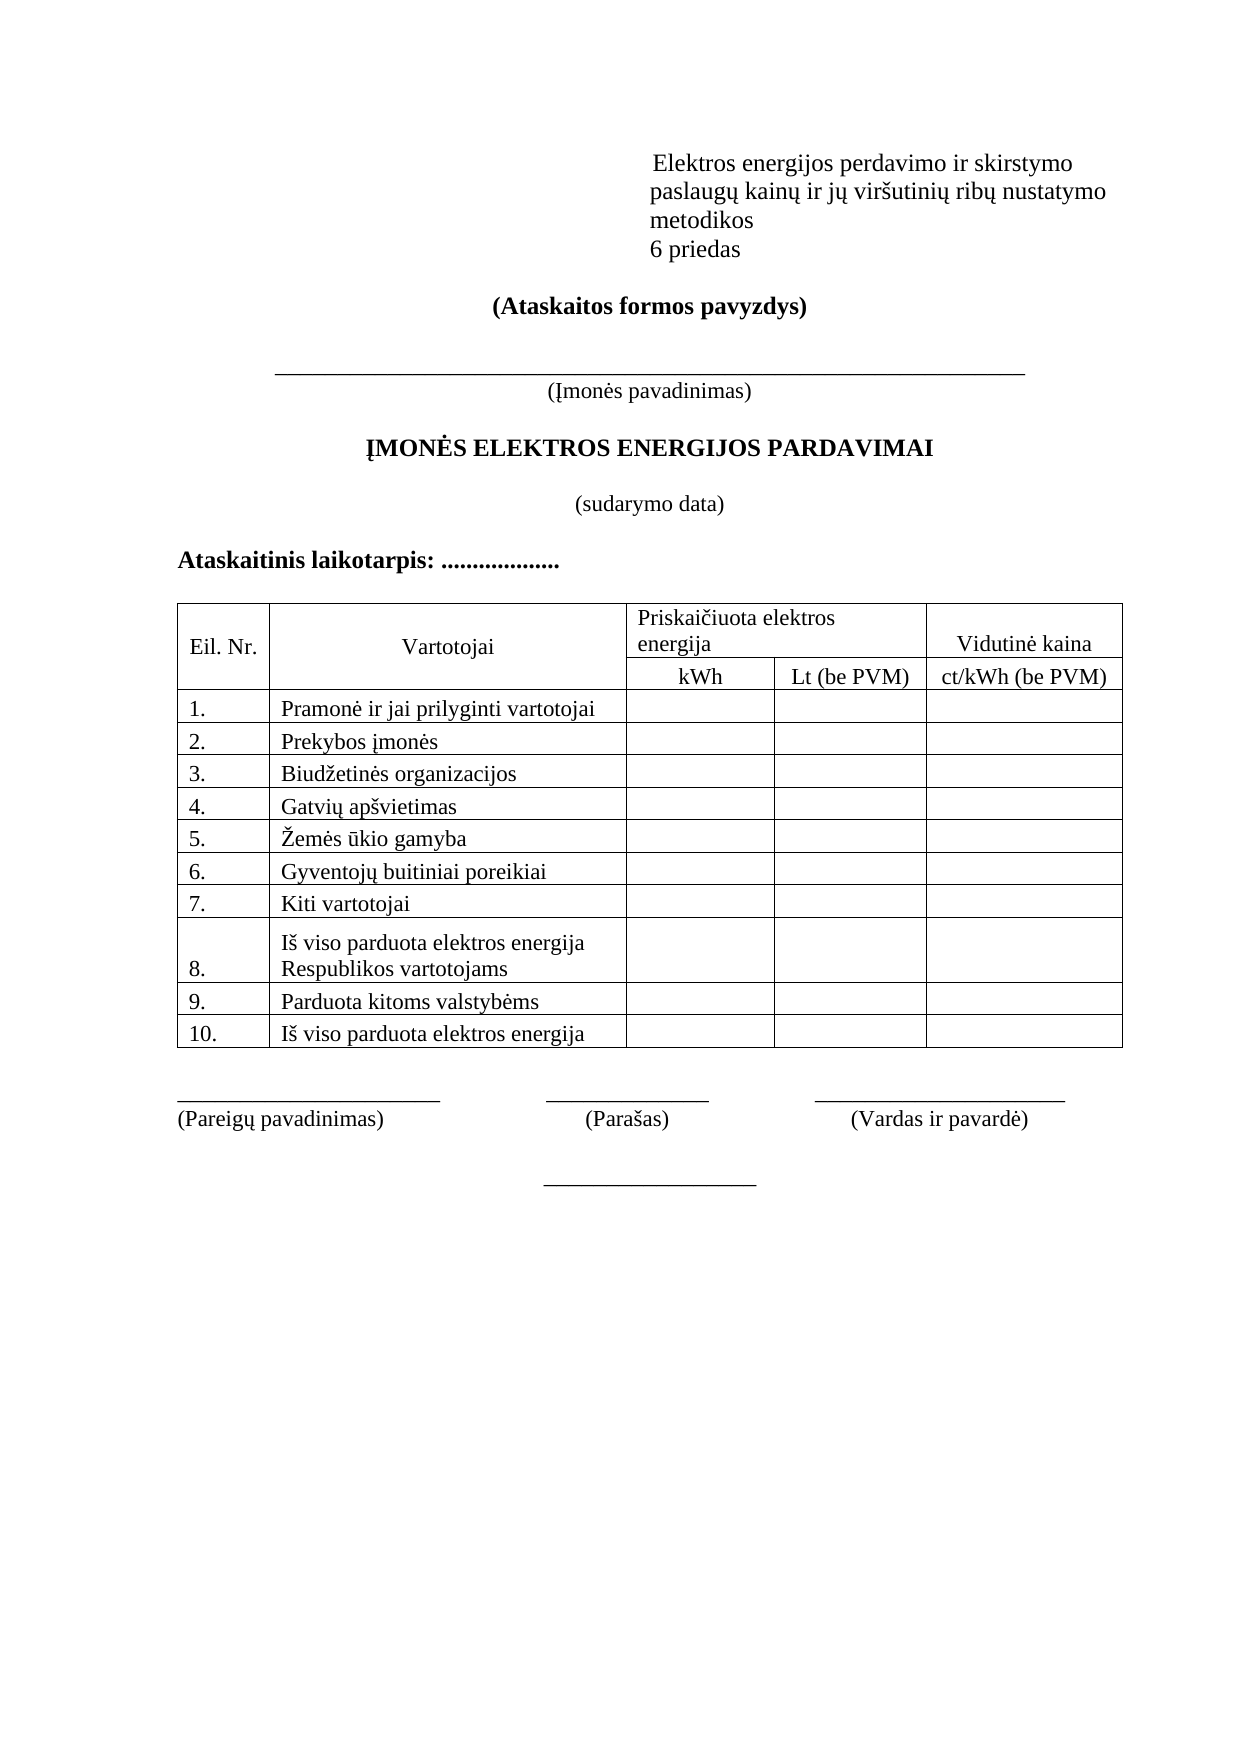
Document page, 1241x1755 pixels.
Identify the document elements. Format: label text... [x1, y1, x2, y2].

table_cell [627, 788, 774, 819]
table_cell [927, 755, 1122, 787]
table_cell [927, 918, 1122, 982]
table_cell [927, 788, 1122, 819]
table_cell 2. [178, 723, 269, 754]
table_cell [775, 723, 926, 754]
table_cell 8. [178, 918, 269, 982]
table_cell [927, 820, 1122, 852]
table_cell [927, 983, 1122, 1014]
table_cell 1. [178, 690, 269, 722]
table_cell [775, 690, 926, 722]
text _____________________ _____________ ____________________ [177, 1076, 1122, 1105]
table_cell Lt (be PVM) [775, 658, 926, 689]
table_cell 9. [178, 983, 269, 1014]
table_cell ct/kWh (be PVM) [927, 658, 1122, 689]
table_cell [627, 885, 774, 917]
table_cell [927, 723, 1122, 754]
table_cell kWh [627, 658, 774, 689]
text ____________________________________________________________ [177, 349, 1122, 378]
table_cell [775, 885, 926, 917]
text (Įmonės pavadinimas) [177, 378, 1122, 404]
table_cell [627, 690, 774, 722]
table_header Vartotojai [270, 604, 626, 689]
table_cell [627, 853, 774, 884]
table_cell [775, 983, 926, 1014]
table_cell [627, 983, 774, 1014]
table_cell [627, 723, 774, 754]
table_cell [627, 755, 774, 787]
text metodikos [649, 205, 1122, 234]
text Ataskaitinis laikotarpis: ................... [177, 545, 1122, 574]
table_cell 7. [178, 885, 269, 917]
table_cell Gatvių apšvietimas [270, 788, 626, 819]
table_header Priskaičiuota elektros energija [627, 604, 926, 657]
table_cell [775, 755, 926, 787]
table_cell [927, 885, 1122, 917]
table_cell 10. [178, 1015, 269, 1047]
text ĮMONĖS ELEKTROS ENERGIJOS PARDAVIMAI [177, 433, 1122, 461]
table_cell [927, 1015, 1122, 1047]
table_cell [775, 853, 926, 884]
table_cell 6. [178, 853, 269, 884]
table_cell [775, 788, 926, 819]
table_cell Iš viso parduota elektros energija Respublikos vartotojams [270, 918, 626, 982]
table_cell 3. [178, 755, 269, 787]
table_cell [927, 690, 1122, 722]
table_cell Žemės ūkio gamyba [270, 820, 626, 852]
table_cell [627, 820, 774, 852]
text paslaugų kainų ir jų viršutinių ribų nustatymo [649, 176, 1122, 205]
table_header Eil. Nr. [178, 604, 269, 689]
text 6 priedas [649, 234, 1122, 263]
text (Ataskaitos formos pavyzdys) [177, 291, 1122, 320]
table_cell Iš viso parduota elektros energija [270, 1015, 626, 1047]
table_cell Parduota kitoms valstybėms [270, 983, 626, 1014]
text (sudarymo data) [177, 490, 1122, 517]
table_cell [927, 853, 1122, 884]
table_cell Prekybos įmonės [270, 723, 626, 754]
table_cell [775, 1015, 926, 1047]
table_cell 4. [178, 788, 269, 819]
table_cell [775, 820, 926, 852]
table_cell Pramonė ir jai prilyginti vartotojai [270, 690, 626, 722]
table_cell Gyventojų buitiniai poreikiai [270, 853, 626, 884]
table_cell [627, 1015, 774, 1047]
table_cell Biudžetinės organizacijos [270, 755, 626, 787]
text _________________ [177, 1160, 1122, 1189]
table_cell [627, 918, 774, 982]
table_cell 5. [178, 820, 269, 852]
text (Pareigų pavadinimas) (Parašas) (Vardas ir pavardė) [177, 1105, 1122, 1131]
table_cell Kiti vartotojai [270, 885, 626, 917]
table_cell [775, 918, 926, 982]
text Elektros energijos perdavimo ir skirstymo [652, 148, 1122, 176]
table_header Vidutinė kaina [927, 604, 1122, 657]
